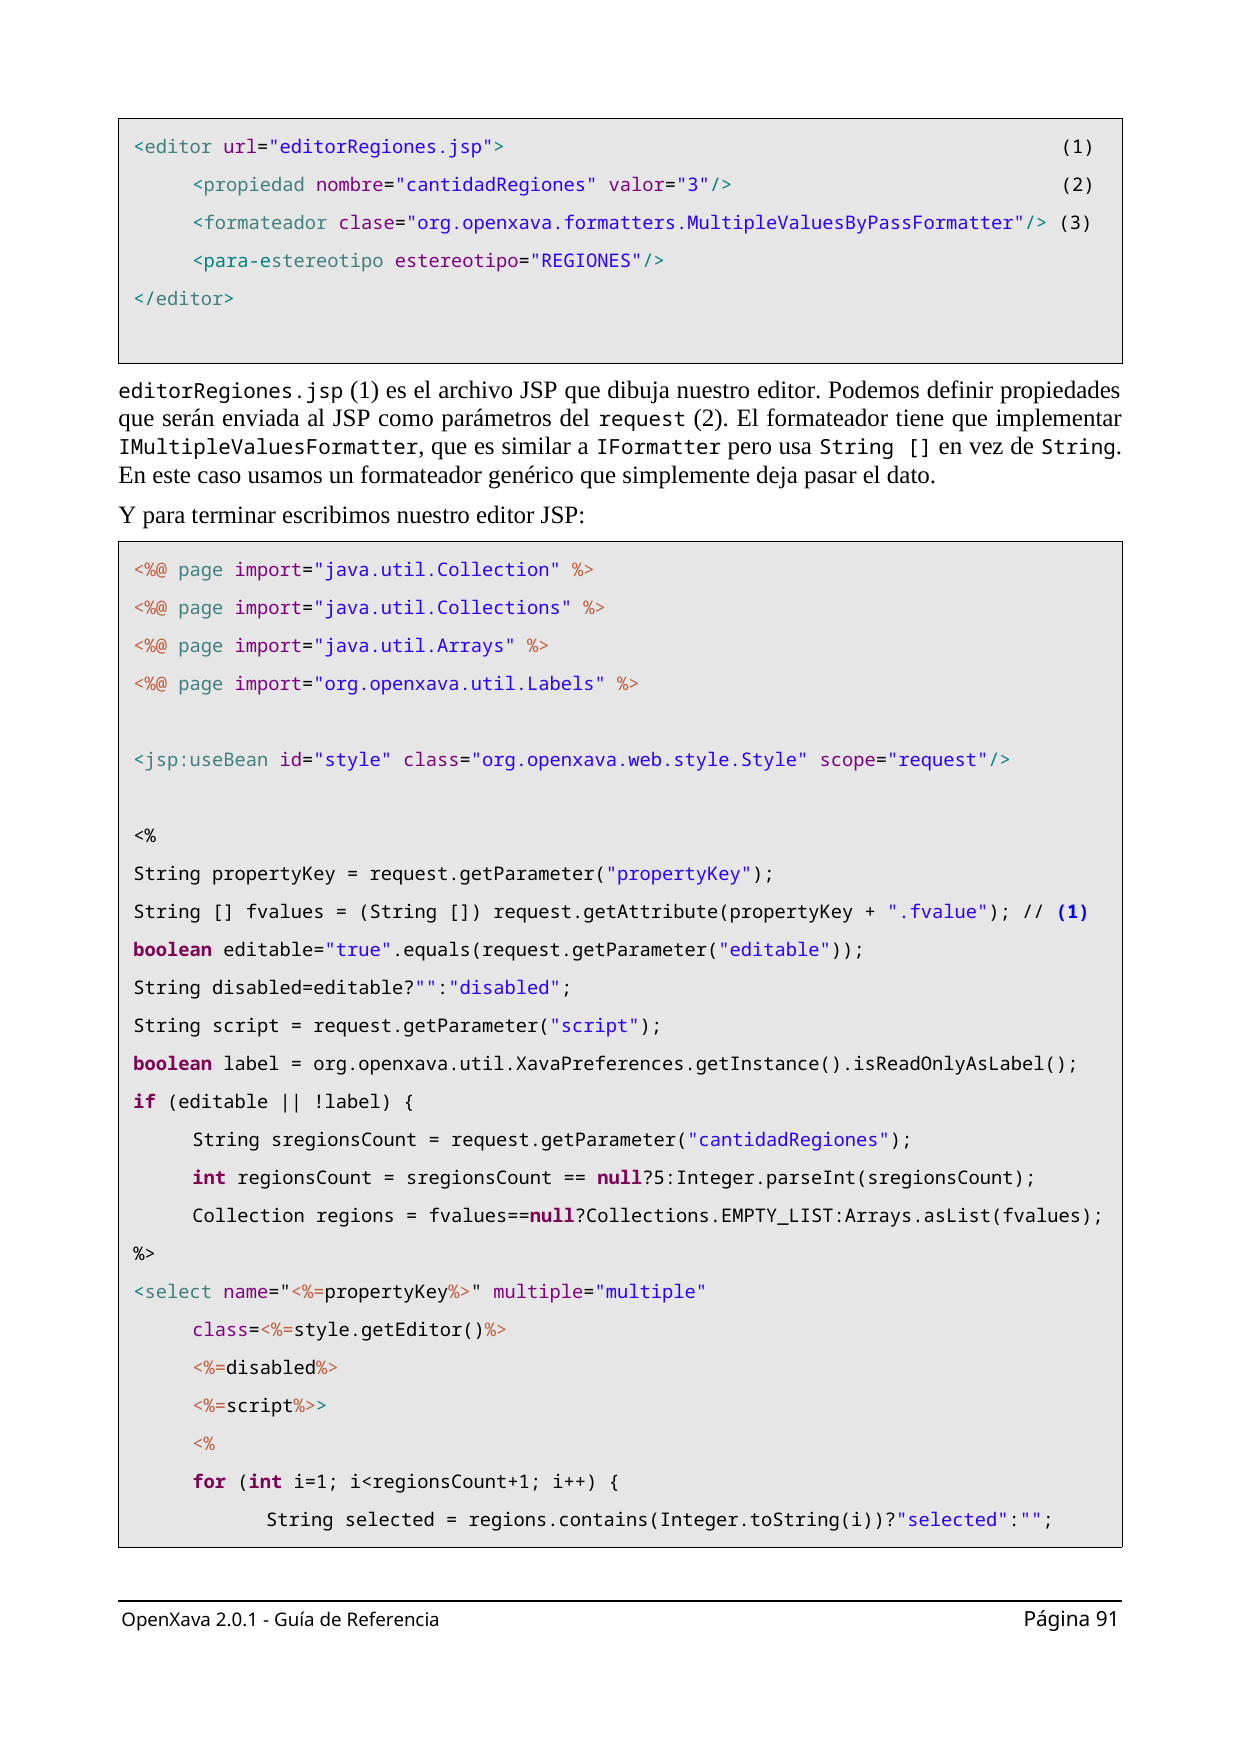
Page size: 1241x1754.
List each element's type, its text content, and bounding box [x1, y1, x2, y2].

text <% [119, 807, 1122, 845]
text <formateador clase="org.openxava.formatters.MultipleValuesByPassFormatter"/> (3) [119, 194, 1122, 232]
text <%@ page import="java.util.Collections" %> [119, 579, 1122, 617]
text int regionsCount = sregionsCount == null?5:Integer.parseInt(sregionsCount); [119, 1149, 1122, 1187]
text <% [119, 1416, 1122, 1454]
text %> [119, 1226, 1122, 1263]
text String selected = regions.contains(Integer.toString(i))?"selected":""; [119, 1492, 1122, 1547]
text <propiedad nombre="cantidadRegiones" valor="3"/> (2) [119, 156, 1122, 194]
text String script = request.getParameter("script"); [119, 997, 1122, 1035]
text for (int i=1; i<regionsCount+1; i++) { [119, 1454, 1122, 1492]
text boolean editable="true".equals(request.getParameter("editable")); [119, 921, 1122, 959]
text String propertyKey = request.getParameter("propertyKey"); [119, 845, 1122, 883]
text Y para terminar escribimos nuestro editor JSP: [118, 501, 1122, 529]
text <%=disabled%> [119, 1339, 1122, 1378]
text String disabled=editable?"":"disabled"; [119, 959, 1122, 997]
text editorRegiones.jsp (1) es el archivo JSP que dibuja nuestro editor. Podemos definir propiedades que serán enviada al JSP como parámetros del request (2). El formateador tiene que implementar IMultipleValuesFormatter, que es similar a IFormatter pero usa String [] en vez de String. En este caso usamos un formateador genérico que simplemente deja pasar el dato. [118, 376, 1122, 488]
text String sregionsCount = request.getParameter("cantidadRegiones"); [119, 1111, 1122, 1149]
text <%=script%>> [119, 1378, 1122, 1416]
text boolean label = org.openxava.util.XavaPreferences.getInstance().isReadOnlyAsLabel(); [119, 1035, 1122, 1073]
text if (editable || !label) { [119, 1073, 1122, 1111]
text </editor> [119, 270, 1122, 308]
text class=<%=style.getEditor()%> [119, 1302, 1122, 1339]
text Collection regions = fvalues==null?Collections.EMPTY_LIST:Arrays.asList(fvalues); [119, 1187, 1122, 1226]
text <%@ page import="java.util.Arrays" %> [119, 617, 1122, 655]
text <%@ page import="org.openxava.util.Labels" %> [119, 655, 1122, 693]
text <para-estereotipo estereotipo="REGIONES"/> [119, 232, 1122, 270]
text <editor url="editorRegiones.jsp"> (1) [119, 119, 1122, 156]
text <select name="<%=propertyKey%>" multiple="multiple" [119, 1263, 1122, 1302]
text <%@ page import="java.util.Collection" %> [119, 542, 1122, 579]
text <jsp:useBean id="style" class="org.openxava.web.style.Style" scope="request"/> [119, 731, 1122, 769]
text String [] fvalues = (String []) request.getAttribute(propertyKey + ".fvalue"); // (1) [119, 883, 1122, 921]
